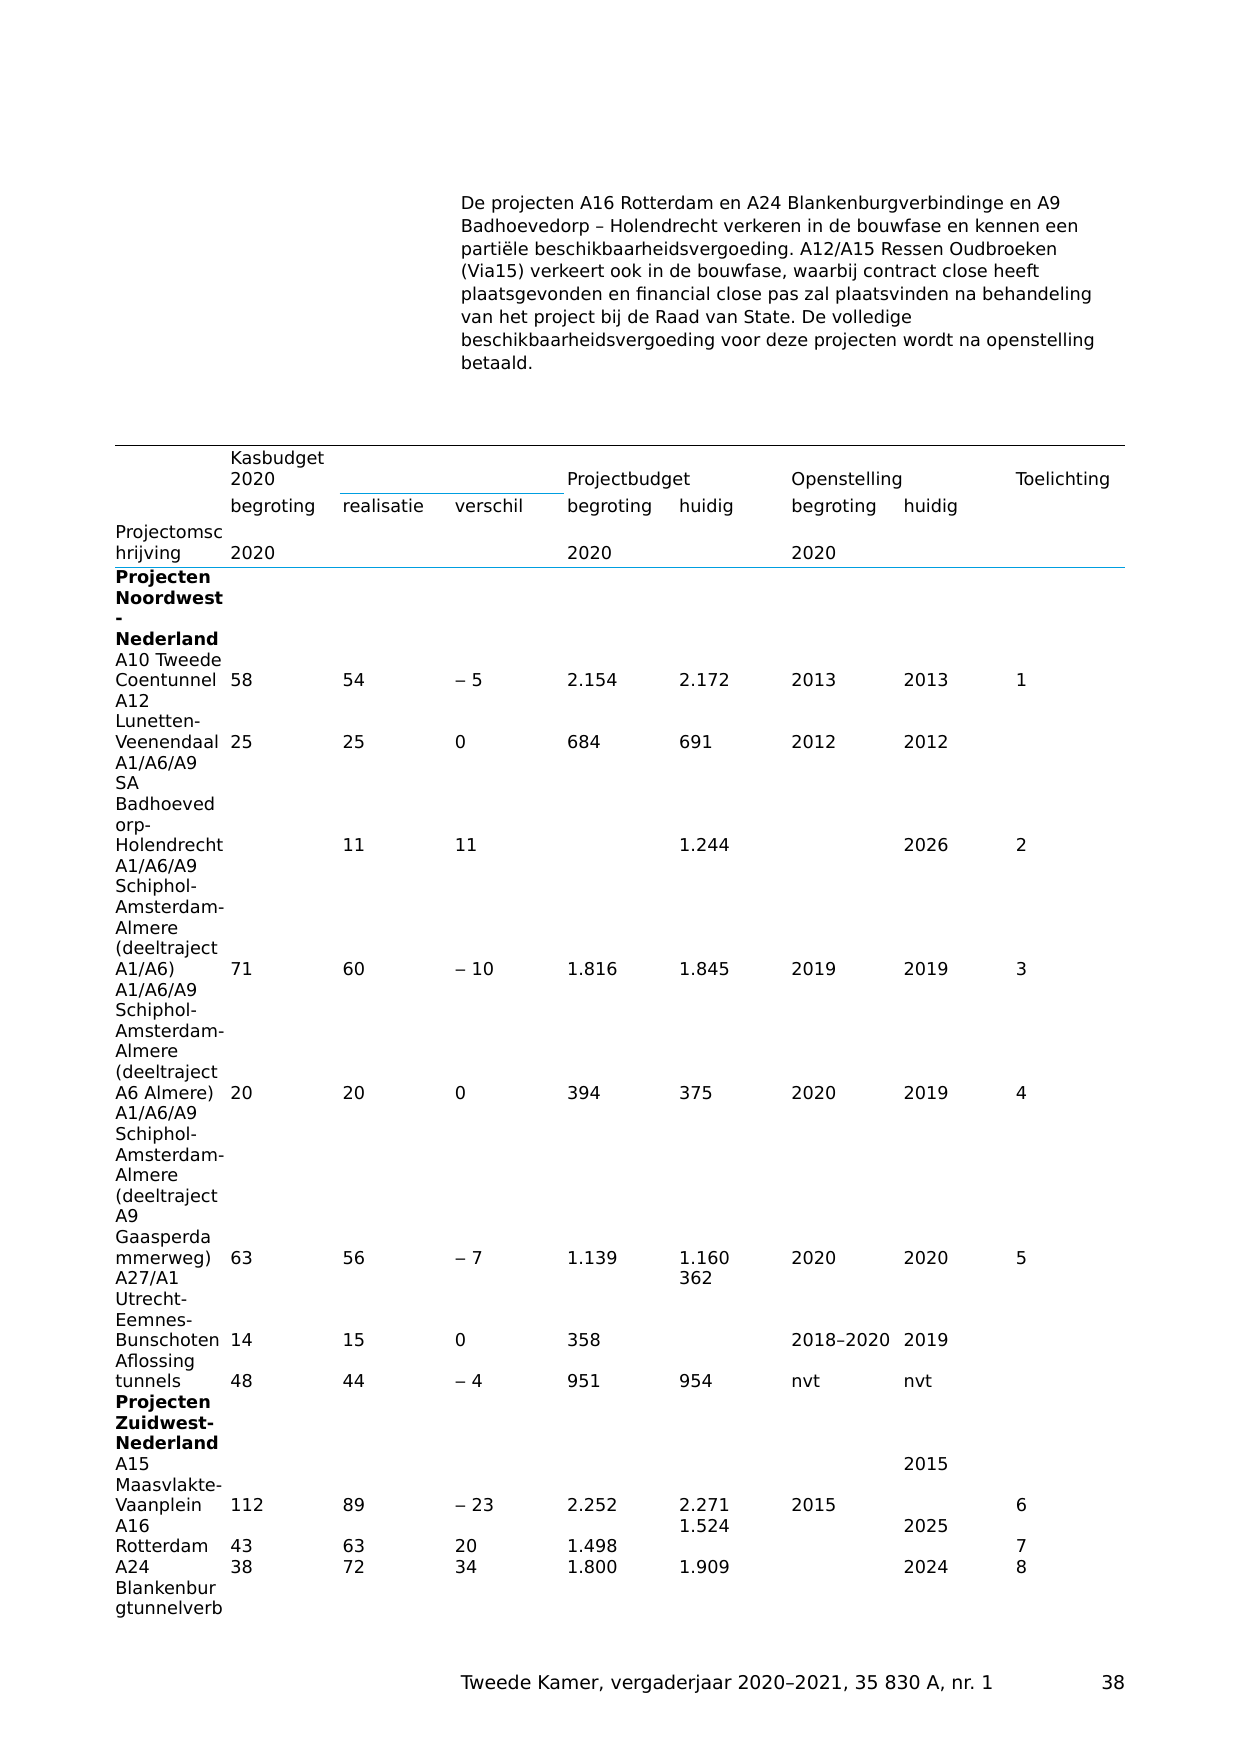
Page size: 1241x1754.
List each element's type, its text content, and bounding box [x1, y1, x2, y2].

table_cell 38 [227, 1557, 339, 1619]
table_cell [452, 520, 564, 567]
table_cell 2.154 [564, 650, 676, 691]
table_cell 2018–2020 [788, 1268, 900, 1351]
table_cell 2019 [900, 980, 1013, 1103]
table_cell [788, 1392, 900, 1454]
table_cell ‒ 5 [452, 650, 564, 691]
table_cell nvt [788, 1351, 900, 1392]
table_cell [452, 1392, 564, 1454]
table_cell begroting [564, 493, 676, 519]
table_cell begroting [788, 493, 900, 519]
table_cell 112 [227, 1454, 339, 1516]
table_cell 2013 [900, 650, 1013, 691]
table_cell 89 [340, 1454, 452, 1516]
table_cell 2019 [900, 1268, 1013, 1351]
table_cell verschil [452, 494, 564, 519]
table_cell 34 [452, 1557, 564, 1619]
table_cell 56 [340, 1103, 452, 1268]
table_cell Projecten Zuidwest-Nederland [115, 1392, 227, 1454]
table_cell A10 Tweede Coentunnel [115, 650, 227, 691]
table_cell Projecten Noordwest-Nederland [115, 568, 227, 649]
table_cell [788, 753, 900, 856]
table_cell 2026 [900, 753, 1013, 856]
table_cell A1/A6/A9 Schiphol-Amsterdam-Almere (deeltraject A1/A6) [115, 856, 227, 979]
table_cell 20 [452, 1516, 564, 1557]
table_cell [340, 446, 452, 492]
table_cell ‒ 23 [452, 1454, 564, 1516]
table_cell [1013, 493, 1125, 519]
table_cell 72 [340, 1557, 452, 1619]
table_cell 58 [227, 650, 339, 691]
table_cell A15 Maasvlakte-Vaanplein [115, 1454, 227, 1516]
table_cell 7 [1013, 1516, 1125, 1557]
table_cell 684 [564, 691, 676, 753]
table_cell 0 [452, 691, 564, 753]
table_cell A16 Rotterdam [115, 1516, 227, 1557]
table_cell [1013, 568, 1125, 649]
table_cell [452, 568, 564, 649]
table_cell 951 [564, 1351, 676, 1392]
table_cell 1.909 [676, 1557, 788, 1619]
table_header Tabel 16 Projectoverzicht behorende bij 12.04: Projectoverzicht behorende bij 12.04: Geïntegreerde contractvormen/PPS Hoofdwegennet (bedragen x € 1 miljoen) [115, 397, 1125, 445]
table_cell 1.244 [676, 753, 788, 856]
table_cell Kasbudget 2020 [227, 446, 339, 492]
table_cell 25 [340, 691, 452, 753]
table_cell ‒ 10 [452, 856, 564, 979]
table_cell [676, 568, 788, 649]
table_cell A1/A6/A9 Schiphol-Amsterdam-Almere (deeltraject A9 Gaasperdammerweg) [115, 1103, 227, 1268]
table_cell Openstelling [788, 446, 1013, 492]
table_cell realisatie [340, 494, 452, 519]
table_cell [1013, 1392, 1125, 1454]
table_cell [340, 520, 452, 567]
table_cell 1.800 [564, 1557, 676, 1619]
table_cell 15 [340, 1268, 452, 1351]
table_cell 44 [340, 1351, 452, 1392]
table_cell 20 [340, 980, 452, 1103]
table_cell 394 [564, 980, 676, 1103]
table_cell A12 Lunetten-Veenendaal [115, 691, 227, 753]
table_cell 11 [340, 753, 452, 856]
table_cell [1013, 1268, 1125, 1351]
table_cell [115, 493, 227, 519]
table_cell [676, 1392, 788, 1454]
table_cell [452, 446, 564, 492]
table_cell [900, 520, 1013, 567]
table_cell [788, 568, 900, 649]
table_cell 1.160 [676, 1103, 788, 1268]
table_cell 2.271 [676, 1454, 788, 1516]
table_cell 2020 [788, 1103, 900, 1268]
table_cell 2024 [900, 1557, 1013, 1619]
table_cell 1.816 [564, 856, 676, 979]
table_cell 2012 [788, 691, 900, 753]
table_cell [1013, 520, 1125, 567]
table_cell 6 [1013, 1454, 1125, 1516]
table_cell 0 [452, 1268, 564, 1351]
table_cell huidig [676, 493, 788, 519]
table_cell 2020 [227, 520, 339, 567]
table_cell 1.845 [676, 856, 788, 979]
table_cell [788, 1557, 900, 1619]
table_cell [788, 1516, 900, 1557]
table_cell 2.172 [676, 650, 788, 691]
table_cell 3 [1013, 856, 1125, 979]
table_cell 954 [676, 1351, 788, 1392]
table_cell 1 [1013, 650, 1125, 691]
table_cell 4 [1013, 980, 1125, 1103]
table_cell [227, 568, 339, 649]
table_cell nvt [900, 1351, 1013, 1392]
table_cell 2020 [900, 1103, 1013, 1268]
table_cell 2015 [788, 1454, 900, 1516]
table_cell [340, 568, 452, 649]
table_cell 2.252 [564, 1454, 676, 1516]
table_cell ‒ 4 [452, 1351, 564, 1392]
table_cell [227, 753, 339, 856]
table_cell 71 [227, 856, 339, 979]
table_cell 2025 [900, 1516, 1013, 1557]
table_cell 14 [227, 1268, 339, 1351]
table_cell 11 [452, 753, 564, 856]
table_cell 63 [227, 1103, 339, 1268]
table_cell 1.139 [564, 1103, 676, 1268]
table_cell 43 [227, 1516, 339, 1557]
table_cell Projectbudget [564, 446, 788, 492]
table_cell 20 [227, 980, 339, 1103]
table_cell 375 [676, 980, 788, 1103]
table_cell 2020 [788, 520, 900, 567]
table_cell 2020 [564, 520, 676, 567]
table_cell 48 [227, 1351, 339, 1392]
table_cell 25 [227, 691, 339, 753]
table_cell [1013, 691, 1125, 753]
table_cell [900, 568, 1013, 649]
table_cell Toelichting [1013, 446, 1125, 492]
table_cell [564, 568, 676, 649]
table_cell [900, 1392, 1013, 1454]
table_cell 2013 [788, 650, 900, 691]
table_cell [115, 446, 227, 492]
table_cell 0 [452, 980, 564, 1103]
table_cell 2019 [900, 856, 1013, 979]
table_cell 2015 [900, 1454, 1013, 1516]
table_cell 60 [340, 856, 452, 979]
table_cell 358 [564, 1268, 676, 1351]
table_cell [676, 520, 788, 567]
table_cell [564, 1392, 676, 1454]
table_cell 2020 [788, 980, 900, 1103]
table_cell huidig [900, 493, 1013, 519]
table_cell [227, 1392, 339, 1454]
table_cell 5 [1013, 1103, 1125, 1268]
table_cell 8 [1013, 1557, 1125, 1619]
table_cell 63 [340, 1516, 452, 1557]
table_cell A1/A6/A9 SA Badhoevedorp-Holendrecht [115, 753, 227, 856]
table_cell ‒ 7 [452, 1103, 564, 1268]
table_cell [340, 1392, 452, 1454]
table_cell 362 [676, 1268, 788, 1351]
table_cell [1013, 1351, 1125, 1392]
table_cell A27/A1 Utrecht-Eemnes-Bunschoten [115, 1268, 227, 1351]
text De projecten A16 Rotterdam en A24 Blankenburgverbindinge en A9 Badhoevedorp – Holendrecht verkeren in de bouwfase en kennen een partiële beschikbaarheidsvergoeding. A12/A15 Ressen Oudbroeken (Via15) verkeert ook in de bouwfase, waarbij contract close heeft plaatsgevonden en financial close pas zal plaatsvinden na behandeling van het project bij de Raad van State. De volledige beschikbaarheidsvergoeding voor deze projecten wordt na openstelling betaald. [461, 191, 1125, 374]
table_cell A24 Blankenburgtunnelverb [115, 1557, 227, 1619]
table_cell Projectomschrijving [115, 520, 227, 567]
table_cell A1/A6/A9 Schiphol-Amsterdam-Almere (deeltraject A6 Almere) [115, 980, 227, 1103]
table_cell 1.524 [676, 1516, 788, 1557]
table_cell 2019 [788, 856, 900, 979]
table_cell 691 [676, 691, 788, 753]
table_cell Aflossing tunnels [115, 1351, 227, 1392]
table_cell 54 [340, 650, 452, 691]
table_cell 2012 [900, 691, 1013, 753]
table_cell begroting [227, 493, 339, 519]
table_cell 2 [1013, 753, 1125, 856]
table_cell 1.498 [564, 1516, 676, 1557]
table_cell [564, 753, 676, 856]
